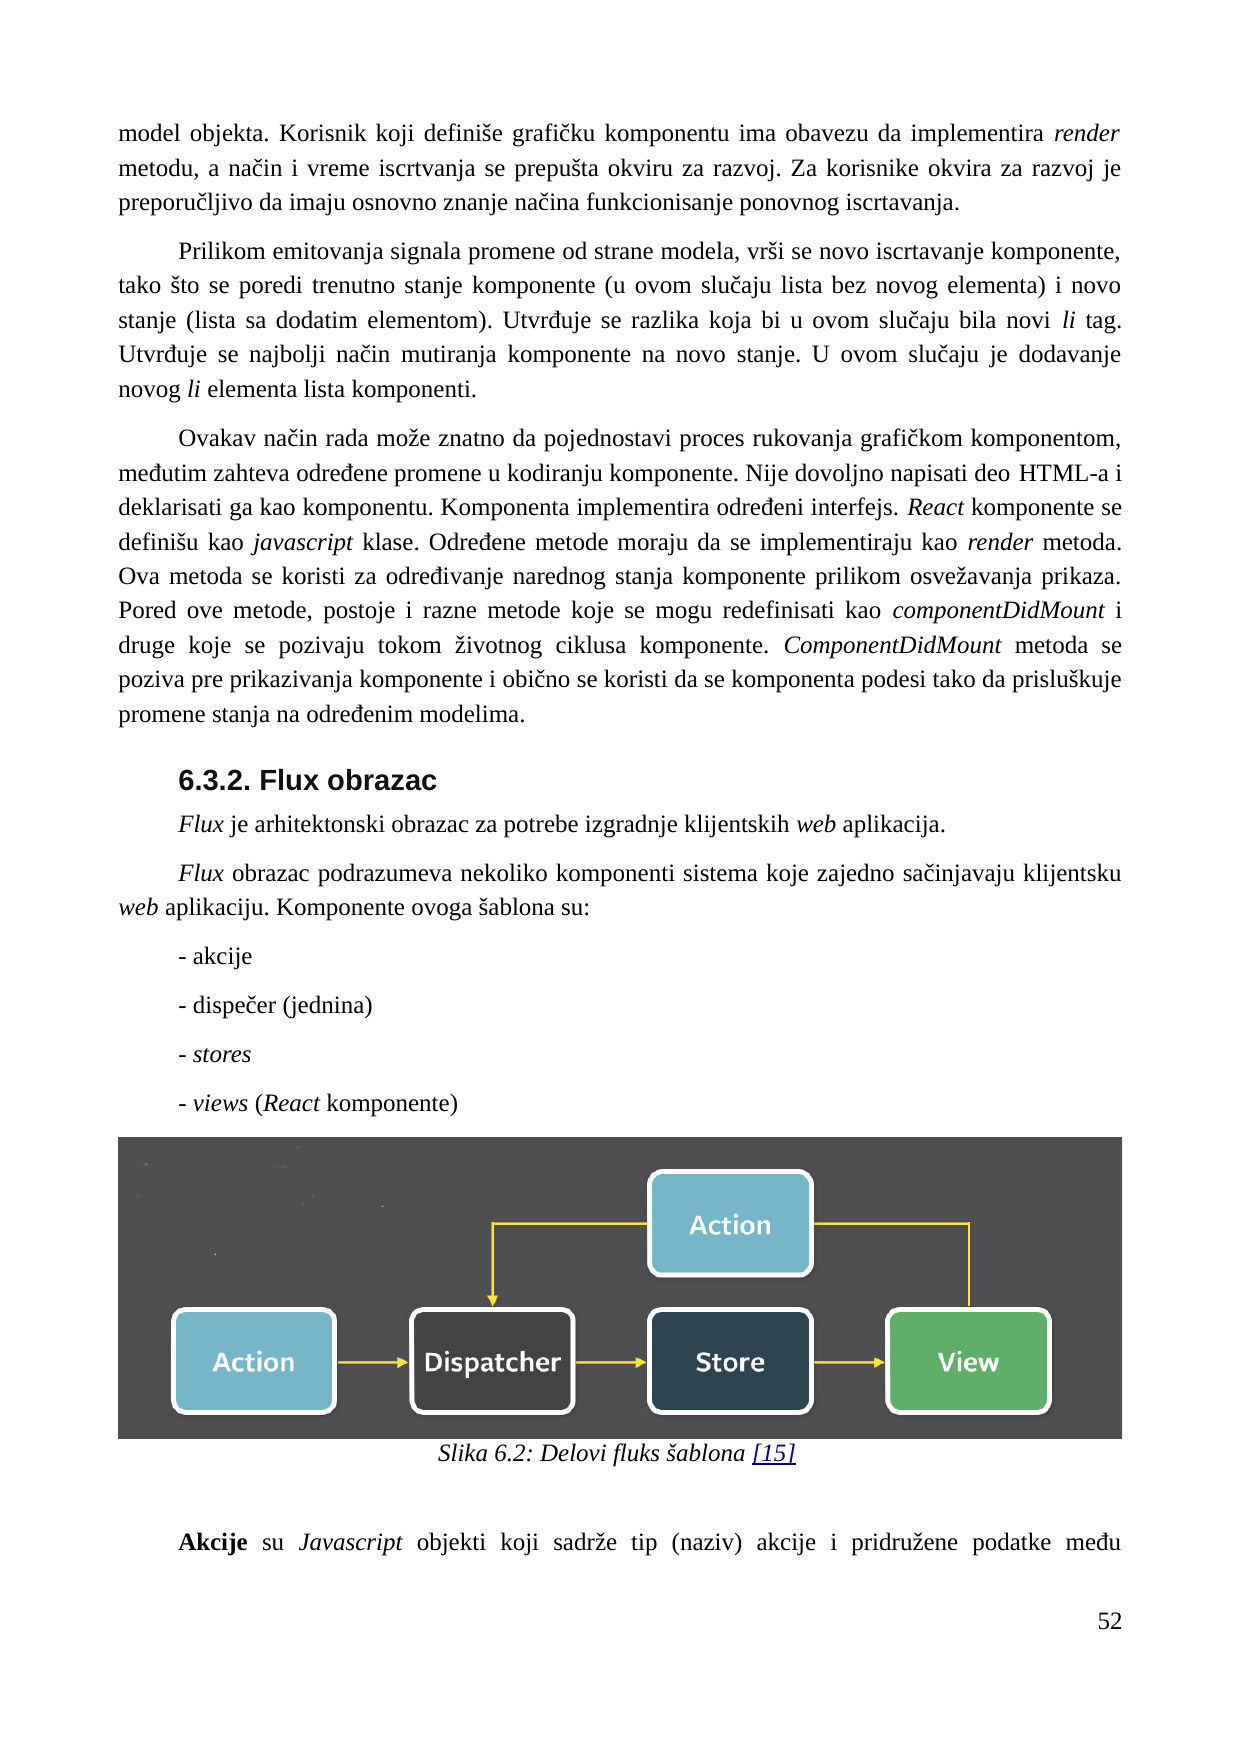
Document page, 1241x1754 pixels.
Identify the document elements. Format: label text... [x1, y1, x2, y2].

text - stores [118, 1039, 1122, 1068]
text - dispečer (jednina) [118, 990, 1122, 1019]
text Ovakav način rada može znatno da pojednostavi proces rukovanja grafičkom komponentom, međutim zahteva određene promene u kodiranju komponente. Nije dovoljno napisati deo HTML-a i deklarisati ga kao komponentu. Komponenta implementira određeni interfejs. React komponente se definišu kao javascript klase. Određene metode moraju da se implementiraju kao render metoda. Ova metoda se koristi za određivanje narednog stanja komponente prilikom osvežavanja prikaza. Pored ove metode, postoje i razne metode koje se mogu redefinisati kao componentDidMount i druge koje se pozivaju tokom životnog ciklusa komponente. ComponentDidMount metoda se poziva pre prikazivanja komponente i obično se koristi da se komponenta podesi tako da prisluškuje promene stanja na određenim modelima. [118, 423, 1122, 728]
text Prilikom emitovanja signala promene od strane modela, vrši se novo iscrtavanje komponente, tako što se poredi trenutno stanje komponente (u ovom slučaju lista bez novog elementa) i novo stanje (lista sa dodatim elementom). Utvrđuje se razlika koja bi u ovom slučaju bila novi li tag. Utvrđuje se najbolji način mutiranja komponente na novo stanje. U ovom slučaju je dodavanje novog li elementa lista komponenti. [118, 236, 1122, 403]
text Akcije su Javascript objekti koji sadrže tip (naziv) akcije i pridružene podatke među [118, 1527, 1122, 1556]
text - views (React komponente) [118, 1088, 1122, 1117]
text Slika 6.2: Delovi fluks šablona [15] [118, 1439, 1122, 1467]
picture [118, 1137, 1123, 1439]
subtitle Flux obrazac [118, 763, 1122, 796]
text - akcije [118, 941, 1122, 970]
text Flux je arhitektonski obrazac za potrebe izgradnje klijentskih web aplikacija. [118, 809, 1122, 837]
text model objekta. Korisnik koji definiše grafičku komponentu ima obavezu da implementira render metodu, a način i vreme iscrtvanja se prepušta okviru za razvoj. Za korisnike okvira za razvoj je preporučljivo da imaju osnovno znanje načina funkcionisanje ponovnog iscrtavanja. [118, 118, 1122, 216]
text Flux obrazac podrazumeva nekoliko komponenti sistema koje zajedno sačinjavaju klijentsku web aplikaciju. Komponente ovoga šablona su: [118, 858, 1122, 921]
